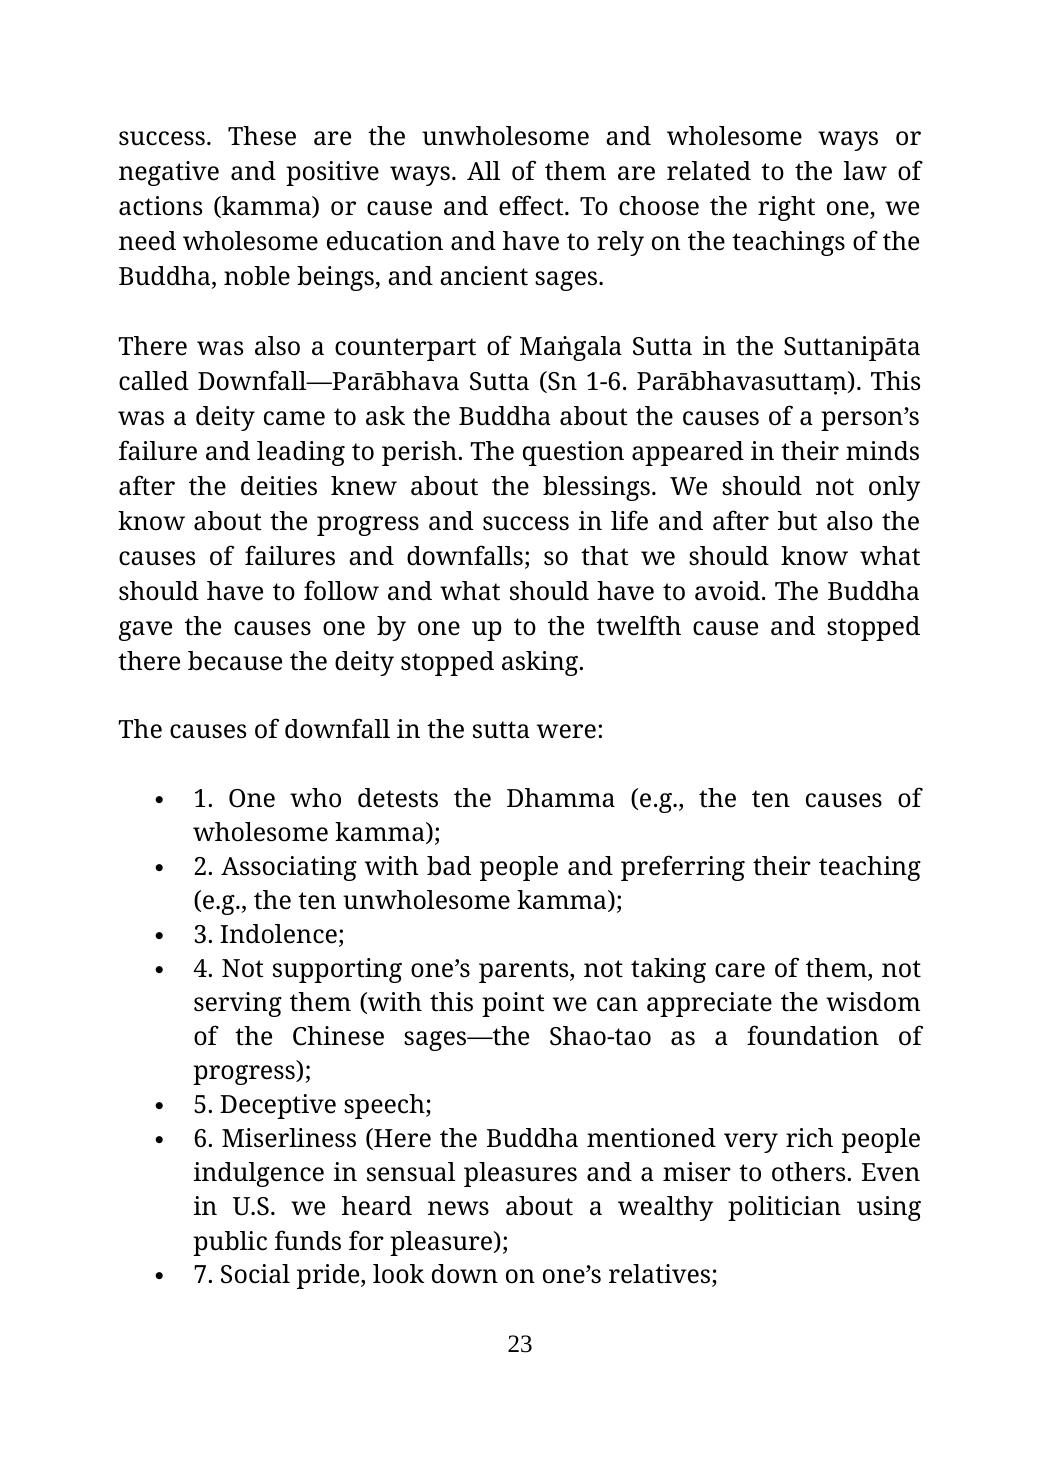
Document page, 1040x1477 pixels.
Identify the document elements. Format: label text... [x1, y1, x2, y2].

list 4. Not supporting one’s parents, not taking care of them, not serving them (with this point we can appreciate the wisdom of the Chinese sages—the Shao-tao as a foundation of progress); [156, 951, 922, 1087]
list 5. Deceptive speech; [156, 1087, 922, 1121]
list 2. Associating with bad people and preferring their teaching (e.g., the ten unwholesome kamma); [156, 848, 922, 917]
text success. These are the unwholesome and wholesome ways or negative and positive ways. All of them are related to the law of actions (kamma) or cause and effect. To choose the right one, we need wholesome education and have to rely on the teachings of the Buddha, noble beings, and ancient sages. [118, 118, 922, 293]
list 3. Indolence; [156, 917, 922, 951]
text There was also a counterpart of Maṅgala Sutta in the Suttanipāta called Downfall—Parābhava Sutta (Sn 1-6. Parābhavasuttaṃ). This was a deity came to ask the Buddha about the causes of a person’s failure and leading to perish. The question appeared in their minds after the deities knew about the blessings. We should not only know about the progress and success in life and after but also the causes of failures and downfalls; so that we should know what should have to follow and what should have to avoid. The Buddha gave the causes one by one up to the twelfth cause and stopped there because the deity stopped asking. [118, 328, 922, 678]
list 6. Miserliness (Here the Buddha mentioned very rich people indulgence in sensual pleasures and a miser to others. Even in U.S. we heard news about a wealthy politician using public funds for pleasure); [156, 1121, 922, 1257]
text The causes of downfall in the sutta were: [118, 712, 922, 746]
list 1. One who detests the Dhamma (e.g., the ten causes of wholesome kamma); [156, 780, 922, 848]
list 7. Social pride, look down on one’s relatives; [156, 1257, 922, 1291]
